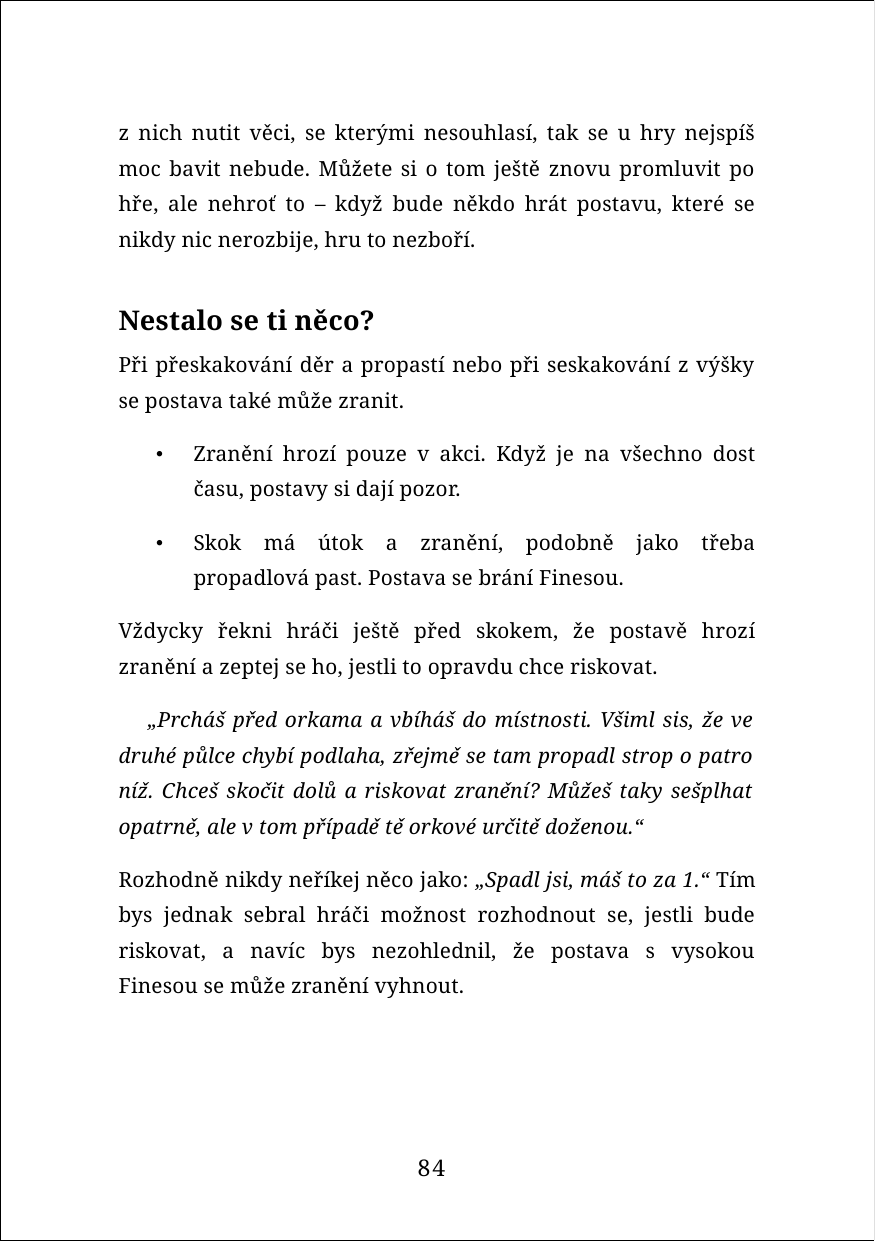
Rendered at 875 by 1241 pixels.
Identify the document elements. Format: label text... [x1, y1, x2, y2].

text „Prcháš před orkama a vbíháš do místnosti. Všiml sis, že ve druhé půlce chybí podlaha, zřejmě se tam propadl strop o patro níž. Chceš skočit dolů a riskovat zranění? Můžeš taky sešplhat opatrně, ale v tom případě tě orkové určitě doženou.“ [118, 705, 756, 840]
text z nich nutit věci, se kterými nesouhlasí, tak se u hry nejspíš moc bavit nebude. Můžete si o tom ještě znovu promluvit po hře, ale nehroť to – když bude někdo hrát postavu, které se nikdy nic nerozbije, hru to nezboří. [118, 118, 756, 253]
list Skok má útok a zranění, podobně jako třeba propadlová past. Postava se brání Finesou. [156, 528, 756, 592]
text Vždycky řekni hráči ještě před skokem, že postavě hrozí zranění a zeptej se ho, jestli to opravdu chce riskovat. [118, 617, 756, 681]
subtitle Nestalo se ti něco? [118, 302, 756, 338]
list Zranění hrozí pouze v akci. Když je na všechno dost času, postavy si dají pozor. [156, 439, 756, 503]
text Při přeskakování děr a propastí nebo při seskakování z výšky se postava také může zranit. [118, 350, 756, 414]
text Rozhodně nikdy neříkej něco jako: „Spadl jsi, máš to za 1.“ Tím bys jednak sebral hráči možnost rozhodnout se, jestli bude riskovat, a navíc bys nezohlednil, že postava s vysokou Finesou se může zranění vyhnout. [118, 865, 756, 1000]
